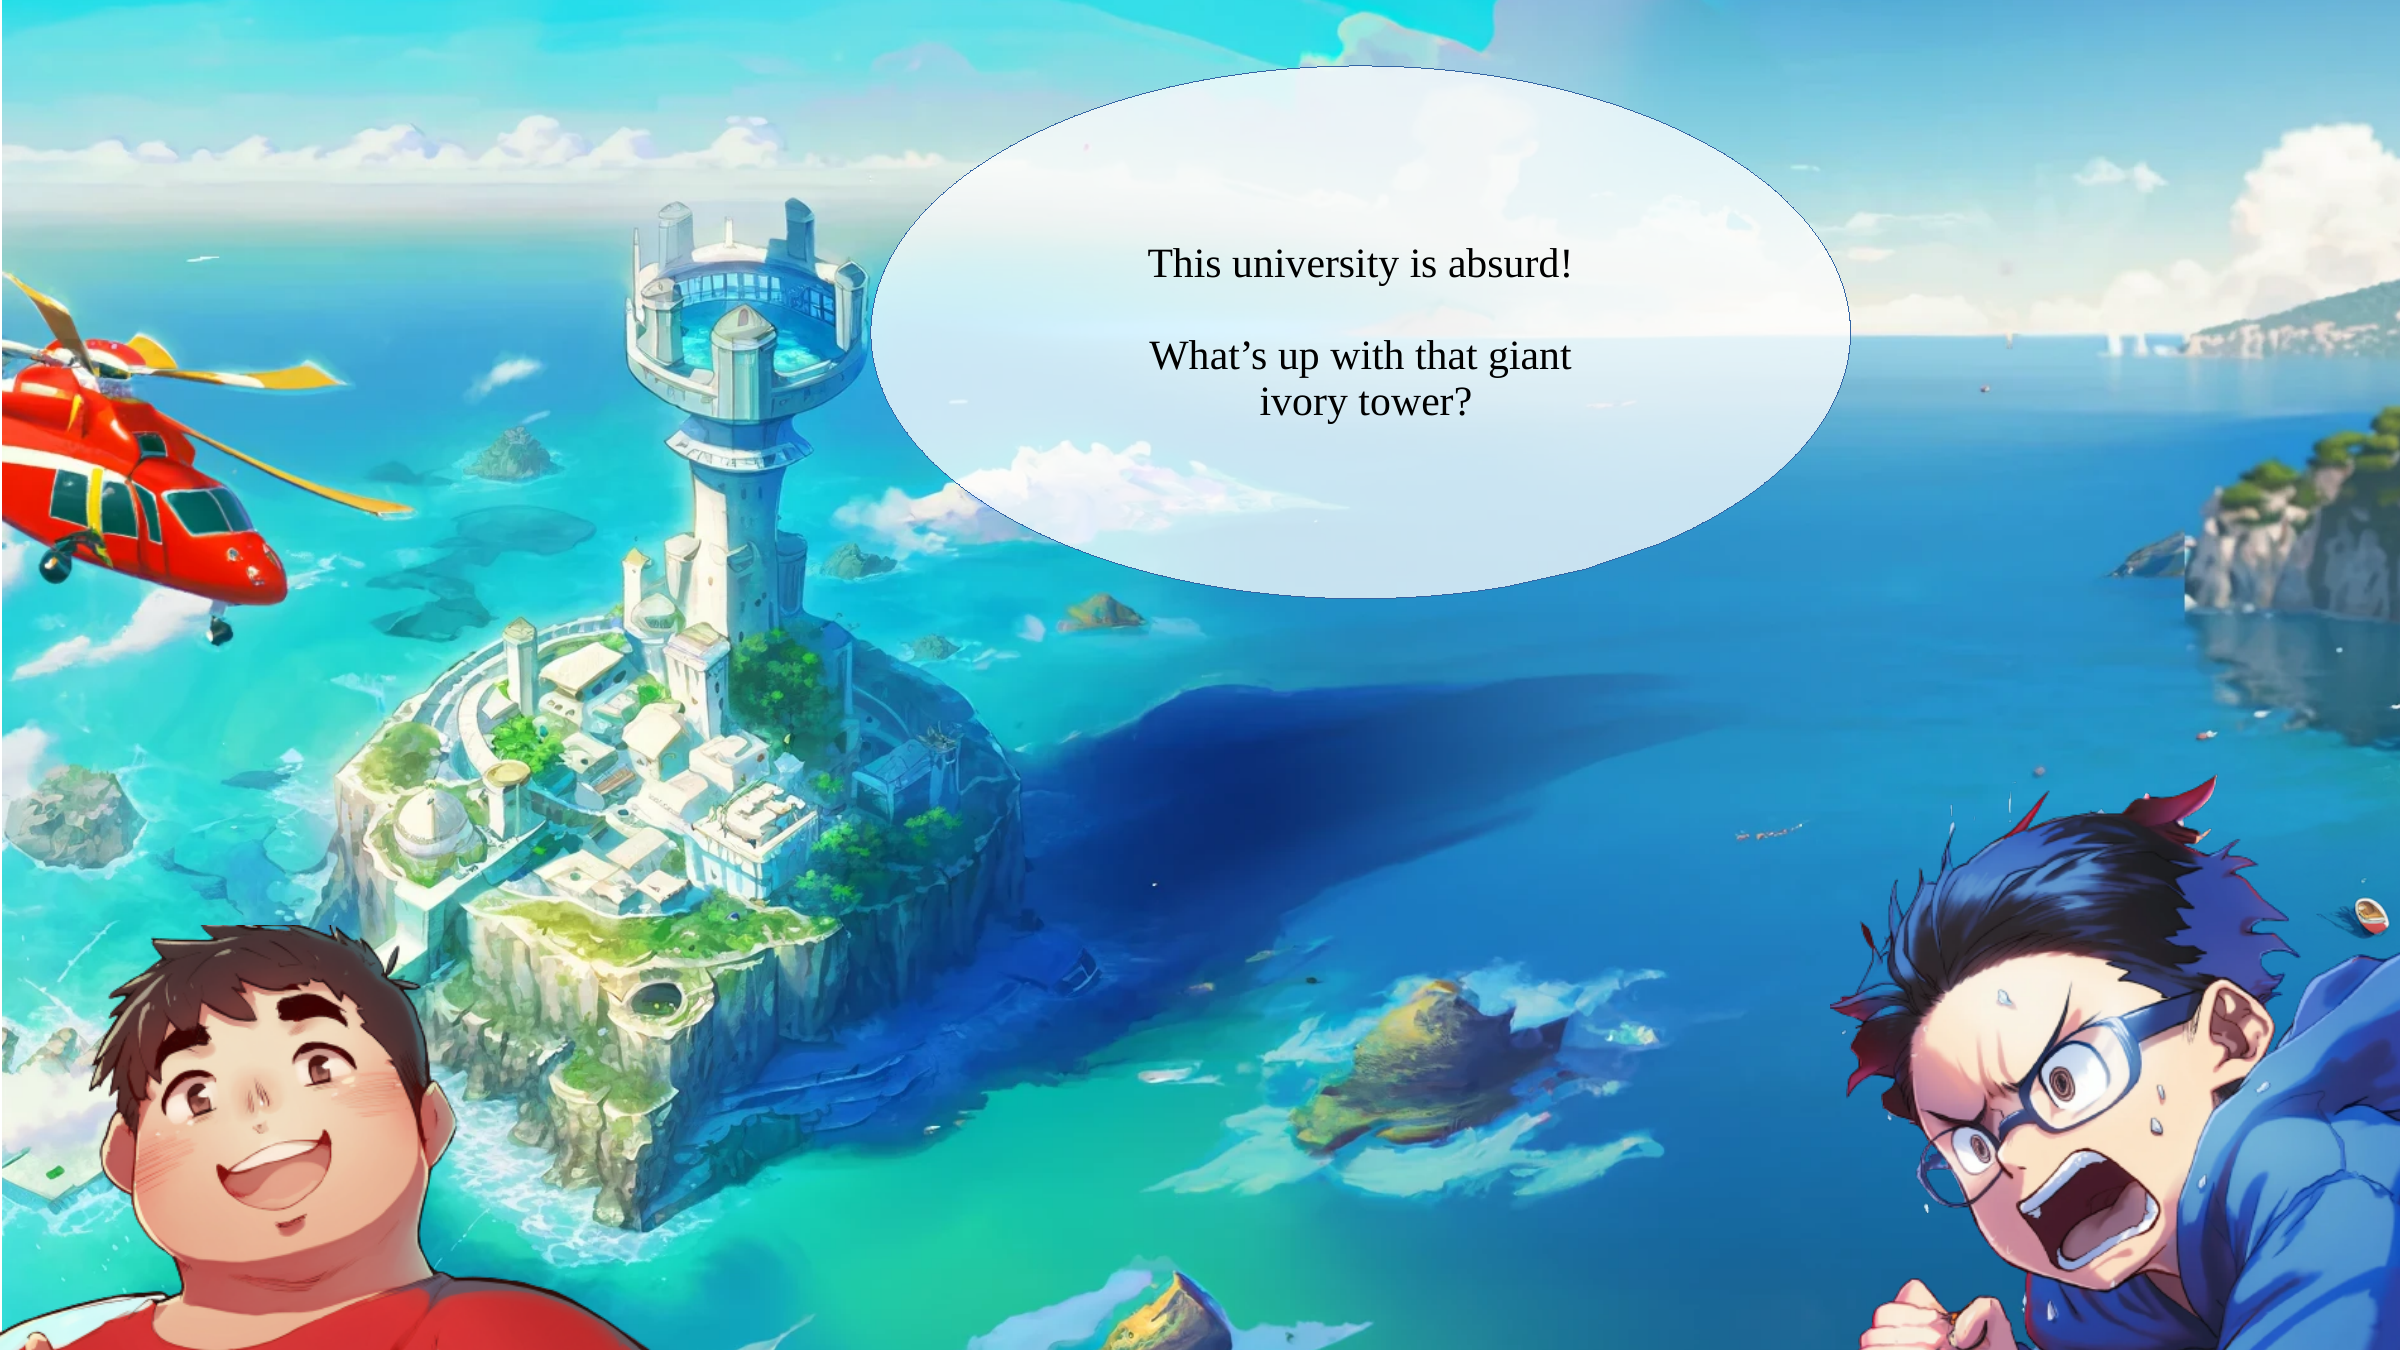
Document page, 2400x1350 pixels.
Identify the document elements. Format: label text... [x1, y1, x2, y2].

text_box This university is absurd! What’s up with that giant ivory tower? [870, 65, 1851, 599]
picture [0, 0, 2400, 1350]
